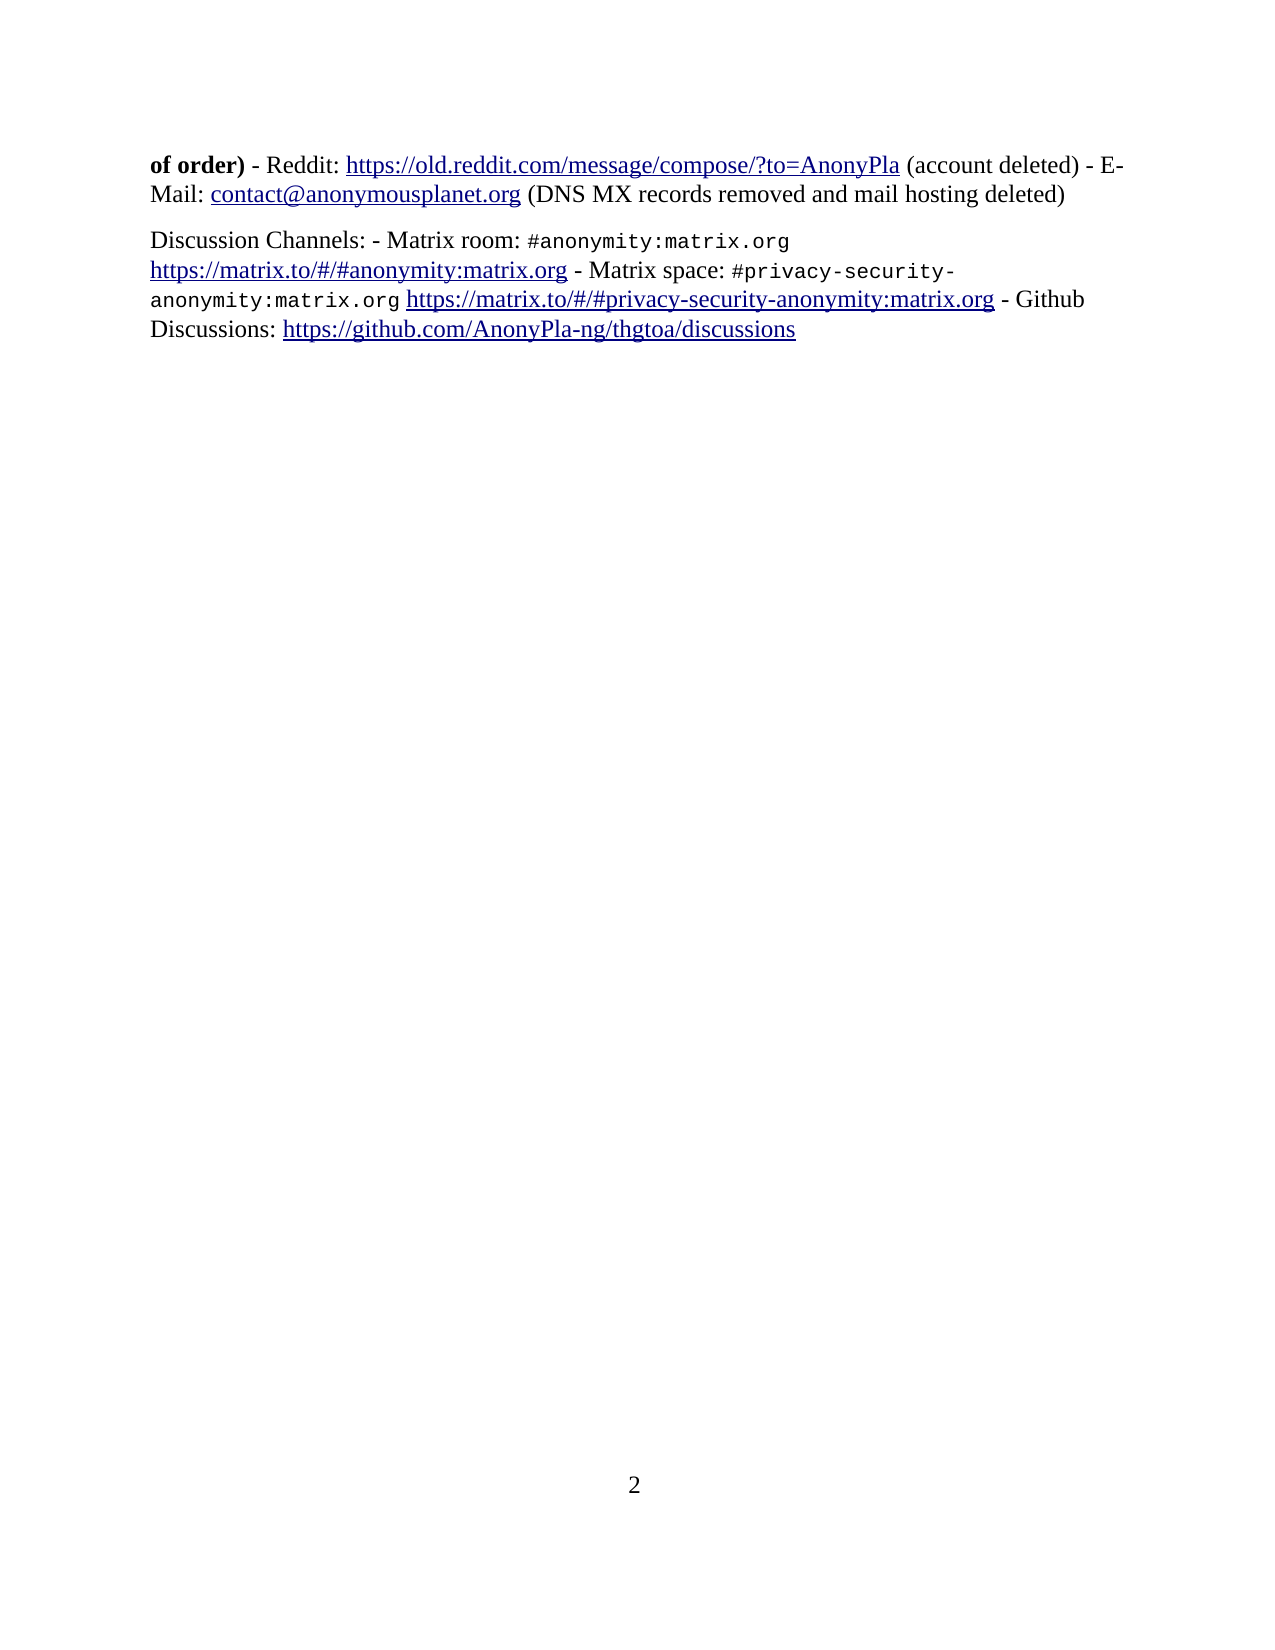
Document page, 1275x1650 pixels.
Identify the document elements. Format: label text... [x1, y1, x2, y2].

text Discussion Channels: - Matrix room: #anonymity:matrix.org https://matrix.to/#/#anonymity:matrix.org - Matrix space: #privacy-security-anonymity:matrix.org https://matrix.to/#/#privacy-security-anonymity:matrix.org - Github Discussions: https://github.com/AnonyPla-ng/thgtoa/discussions [150, 225, 1125, 343]
text of order) - Reddit: https://old.reddit.com/message/compose/?to=AnonyPla (account deleted) - E-Mail: contact@anonymousplanet.org (DNS MX records removed and mail hosting deleted) [150, 150, 1125, 207]
